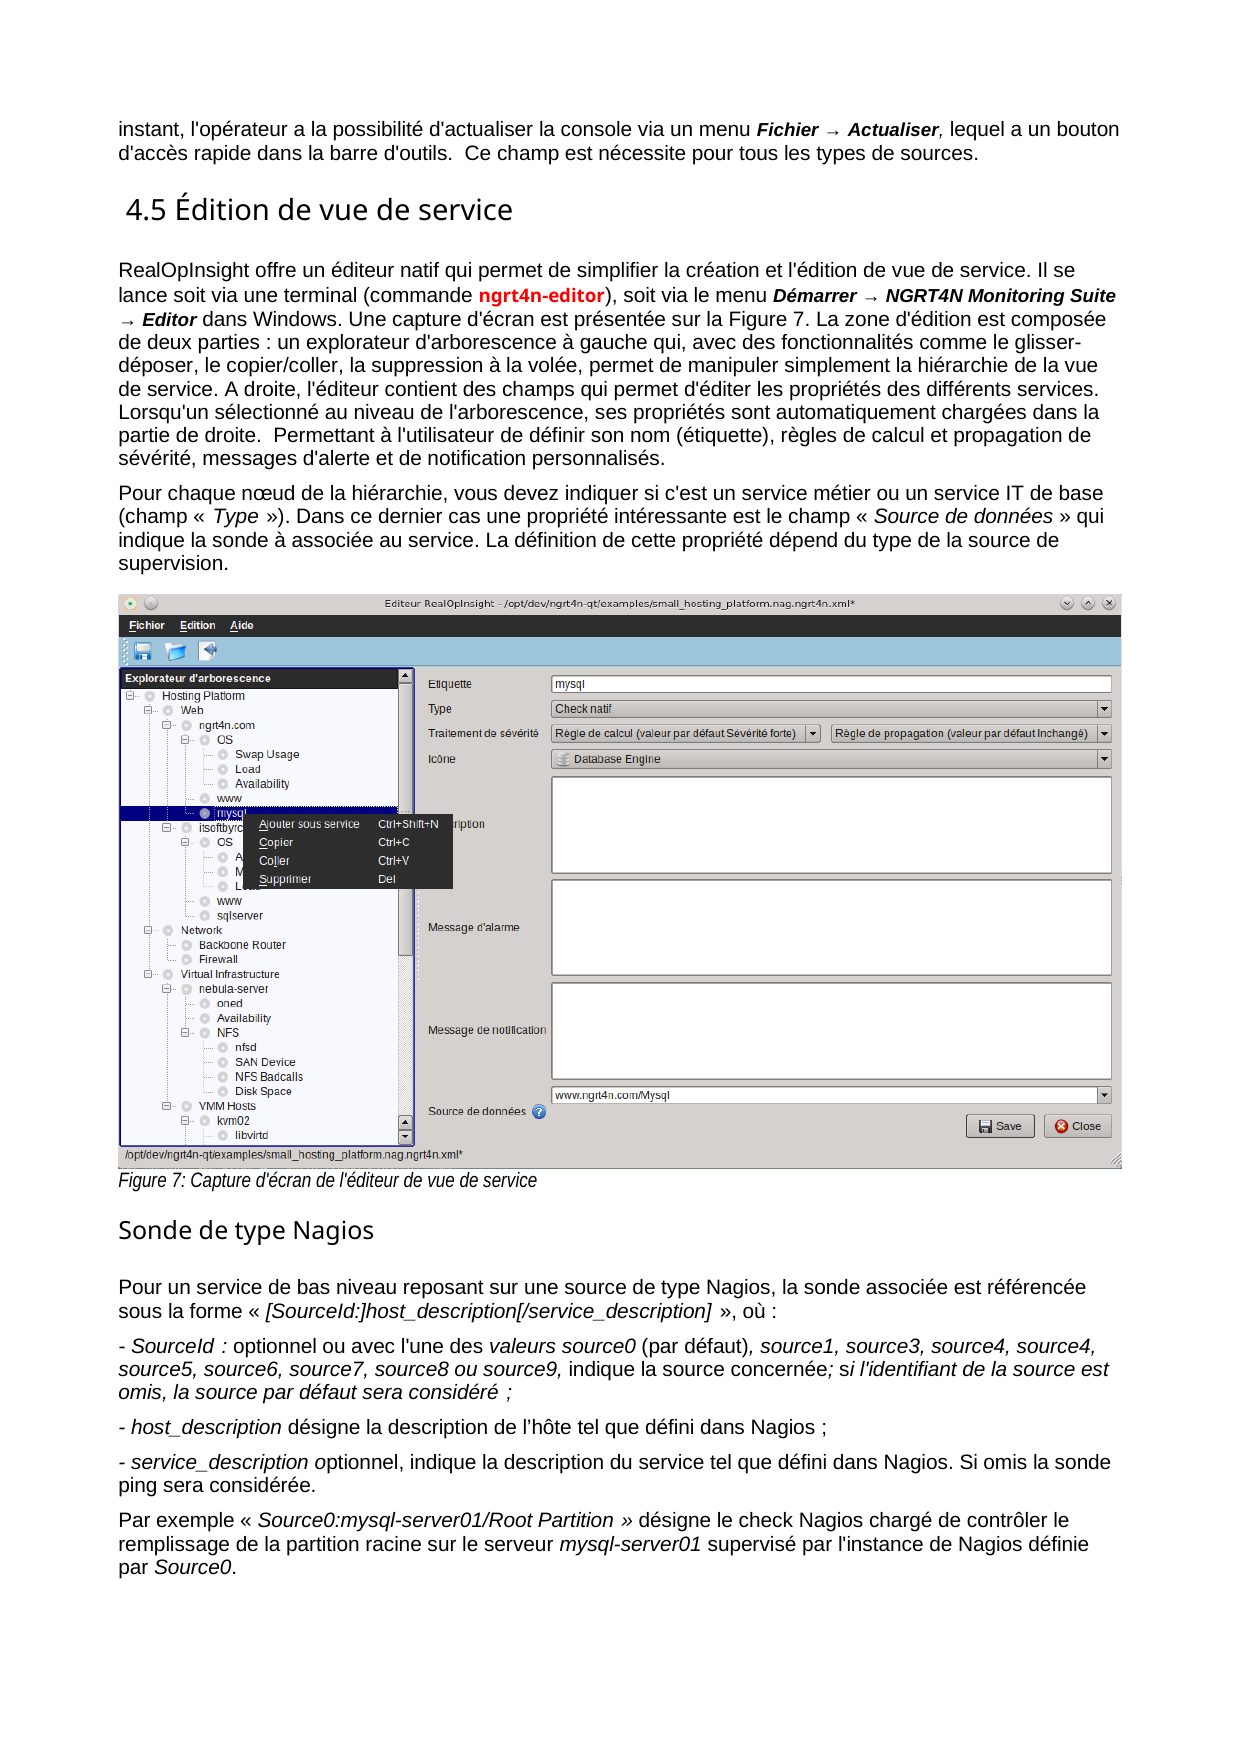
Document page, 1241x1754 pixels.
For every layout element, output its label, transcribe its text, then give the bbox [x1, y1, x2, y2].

text Figure 7: Capture d'écran de l'éditeur de vue de service [118, 1169, 1122, 1192]
text Pour un service de bas niveau reposant sur une source de type Nagios, la sonde associée est référencée sous la forme « [SourceId:]host_description[/service_description] », où : [118, 1276, 1122, 1322]
text Par exemple « Source0:mysql-server01/Root Partition » désigne le check Nagios chargé de contrôler le remplissage de la partition racine sur le serveur mysql-server01 supervisé par l'instance de Nagios définie par Source0. [118, 1509, 1122, 1579]
text - host_description désigne la description de l’hôte tel que défini dans Nagios ; [118, 1416, 1122, 1439]
picture [118, 594, 1122, 1169]
subtitle Sonde de type Nagios [118, 1192, 1122, 1247]
subtitle Édition de vue de service [118, 189, 1122, 229]
text Pour chaque nœud de la hiérarchie, vous devez indiquer si c'est un service métier ou un service IT de base (champ « Type »). Dans ce dernier cas une propriété intéressante est le champ « Source de données » qui indique la sonde à associée au service. La définition de cette propriété dépend du type de la source de supervision. [118, 482, 1122, 575]
text - SourceId : optionnel ou avec l'une des valeurs source0 (par défaut), source1, source3, source4, source4, source5, source6, source7, source8 ou source9, indique la source concernée; si l'identifiant de la source est omis, la source par défaut sera considéré ; [118, 1334, 1122, 1404]
text - service_description optionnel, indique la description du service tel que défini dans Nagios. Si omis la sonde ping sera considérée. [118, 1451, 1122, 1497]
text instant, l'opérateur a la possibilité d'actualiser la console via un menu Fichier → Actualiser, lequel a un bouton d'accès rapide dans la barre d'outils. Ce champ est nécessite pour tous les types de sources. [118, 118, 1122, 164]
text RealOpInsight offre un éditeur natif qui permet de simplifier la création et l'édition de vue de service. Il se lance soit via une terminal (commande ngrt4n-editor), soit via le menu Démarrer → NGRT4N Monitoring Suite → Editor dans Windows. Une capture d'écran est présentée sur la Figure 7. La zone d'édition est composée de deux parties : un explorateur d'arborescence à gauche qui, avec des fonctionnalités comme le glisser-déposer, le copier/coller, la suppression à la volée, permet de manipuler simplement la hiérarchie de la vue de service. A droite, l'éditeur contient des champs qui permet d'éditer les propriétés des différents services. Lorsqu'un sélectionné au niveau de l'arborescence, ses propriétés sont automatiquement chargées dans la partie de droite. Permettant à l'utilisateur de définir son nom (étiquette), règles de calcul et propagation de sévérité, messages d'alerte et de notification personnalisés. [118, 259, 1122, 470]
